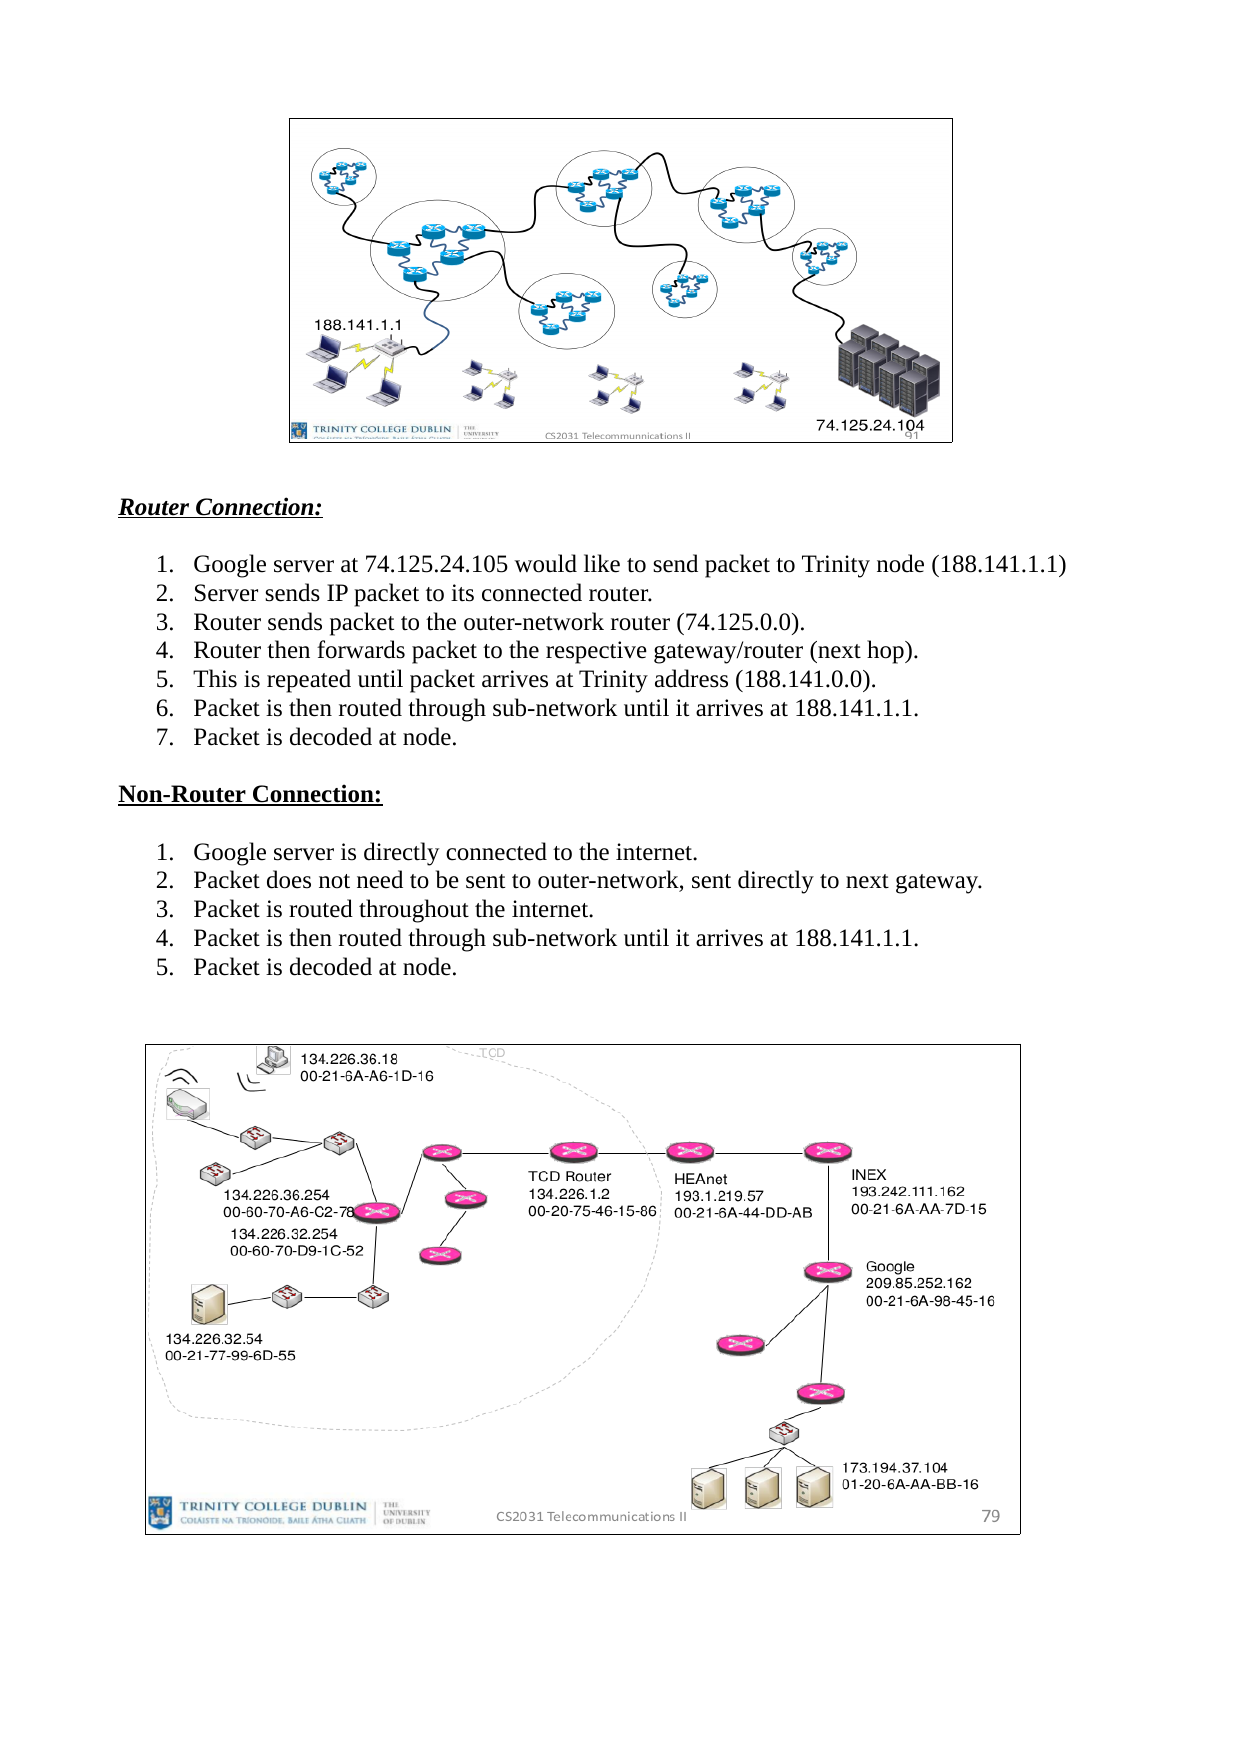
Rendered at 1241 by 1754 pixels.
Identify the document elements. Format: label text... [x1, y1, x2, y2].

list Packet is then routed through sub-network until it arrives at 188.141.1.1. [156, 923, 1122, 952]
text Non-Router Connection: [118, 779, 1122, 808]
picture [148, 1046, 1018, 1532]
list Packet is routed throughout the internet. [156, 894, 1122, 923]
text Router Connection: [118, 492, 1122, 521]
list Packet does not need to be sent to outer-network, sent directly to next gateway. [156, 866, 1122, 894]
list Google server at 74.125.24.105 would like to send packet to Trinity node (188.141.1.1) [156, 549, 1122, 578]
list Router sends packet to the outer-network router (74.125.0.0). [156, 607, 1122, 636]
list Packet is decoded at node. [156, 952, 1122, 981]
list Packet is then routed through sub-network until it arrives at 188.141.1.1. [156, 693, 1122, 722]
list Google server is directly connected to the internet. [156, 837, 1122, 866]
list This is repeated until packet arrives at Trinity address (188.141.0.0). [156, 664, 1122, 693]
list Server sends IP packet to its connected router. [156, 578, 1122, 607]
list Packet is decoded at node. [156, 722, 1122, 751]
picture [291, 121, 949, 439]
list Router then forwards packet to the respective gateway/router (next hop). [156, 636, 1122, 664]
